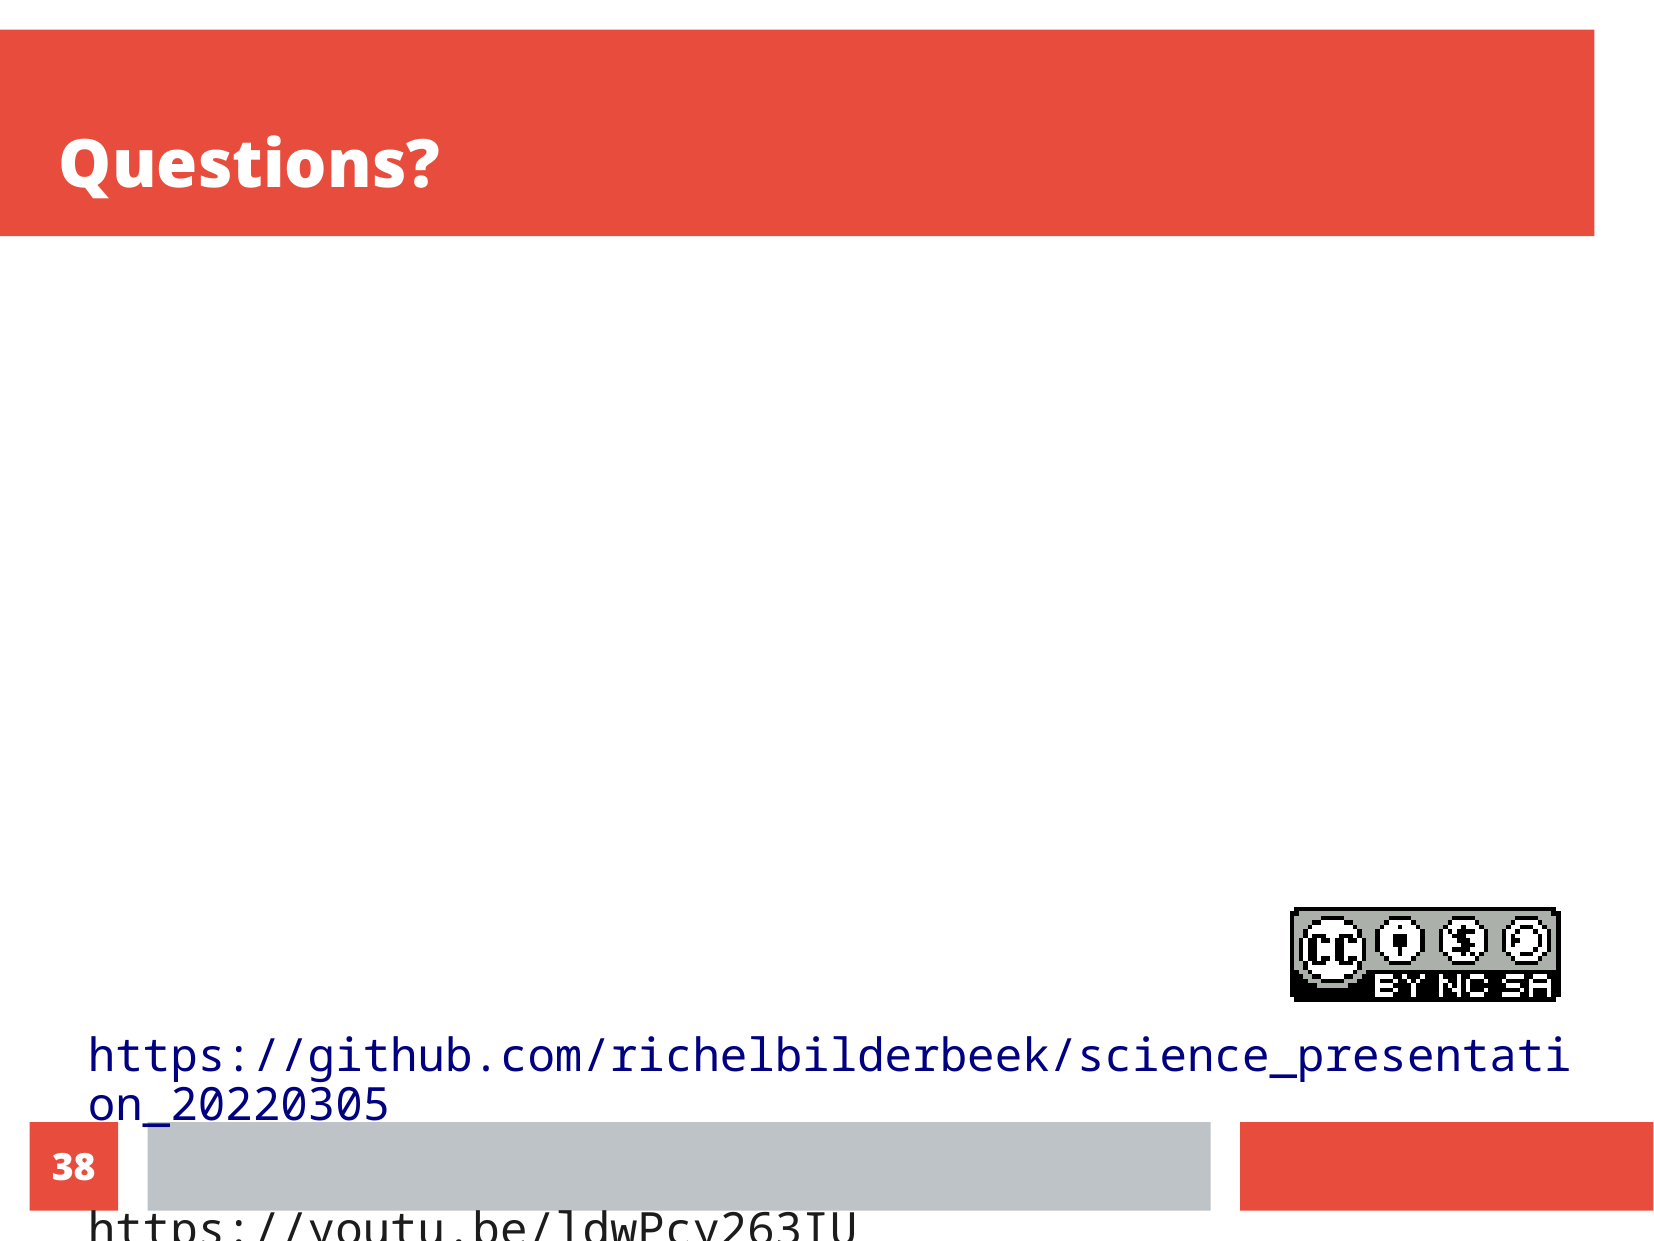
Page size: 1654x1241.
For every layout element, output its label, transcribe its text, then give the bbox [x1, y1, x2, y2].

text_box https://github.com/richelbilderbeek/science_presentation_20220305 https://youtu.be/ldwPcy263IU [87, 1022, 1594, 1083]
picture [1290, 907, 1561, 1002]
title Questions? [59, 59, 1595, 207]
